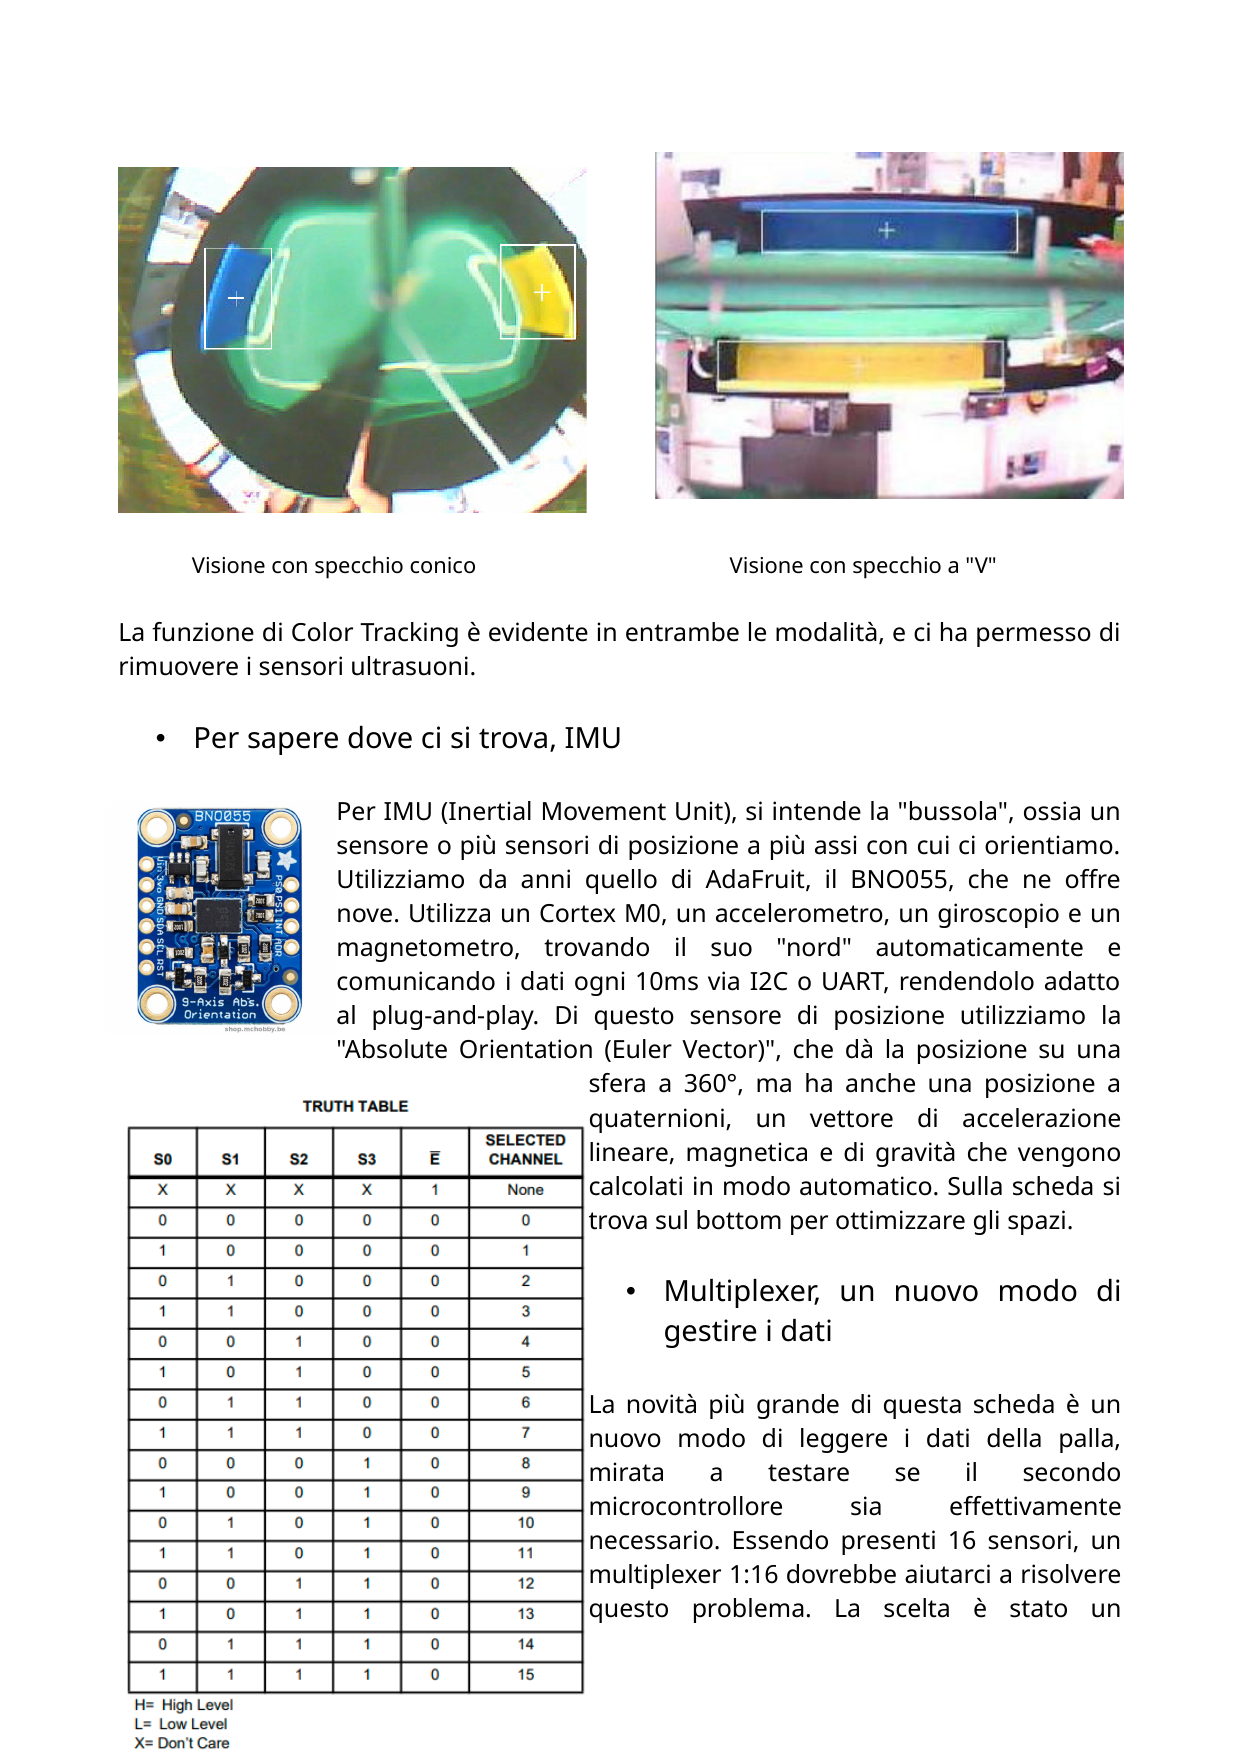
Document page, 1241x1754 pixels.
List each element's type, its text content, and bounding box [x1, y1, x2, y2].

text Per IMU (Inertial Movement Unit), si intende la "bussola", ossia un sensore o più sensori di posizione a più assi con cui ci orientiamo. Utilizziamo da anni quello di AdaFruit, il BNO055, che ne offre nove. Utilizza un Cortex M0, un accelerometro, un giroscopio e un magnetometro, trovando il suo "nord" automaticamente e comunicando i dati ogni 10ms via I2C o UART, rendendolo adatto al plug-and-play. Di questo sensore di posizione utilizziamo la "Absolute Orientation (Euler Vector)", che dà la posizione su una sfera a 360°, ma ha anche una posizione a quaternioni, un vettore di accelerazione lineare, magnetica e di gravità che vengono calcolati in modo automatico. Sulla scheda si trova sul bottom per ottimizzare gli spazi. [118, 794, 1122, 1236]
picture [655, 152, 1124, 499]
list Multiplexer, un nuovo modo di gestire i dati [589, 1271, 1122, 1350]
text La funzione di Color Tracking è evidente in entrambe le modalità, e ci ha permesso di rimuovere i sensori ultrasuoni. [118, 615, 1122, 683]
text Visione con specchio conico Visione con specchio a "V" [118, 547, 1122, 581]
picture [118, 167, 587, 513]
text La novità più grande di questa scheda è un nuovo modo di leggere i dati della palla, mirata a testare se il secondo microcontrollore sia effettivamente necessario. Essendo presenti 16 sensori, un multiplexer 1:16 dovrebbe aiutarci a risolvere questo problema. La scelta è stato un [589, 1387, 1122, 1625]
picture [126, 1096, 589, 1754]
list Per sapere dove ci si trova, IMU [156, 717, 1122, 757]
picture [104, 801, 337, 1034]
